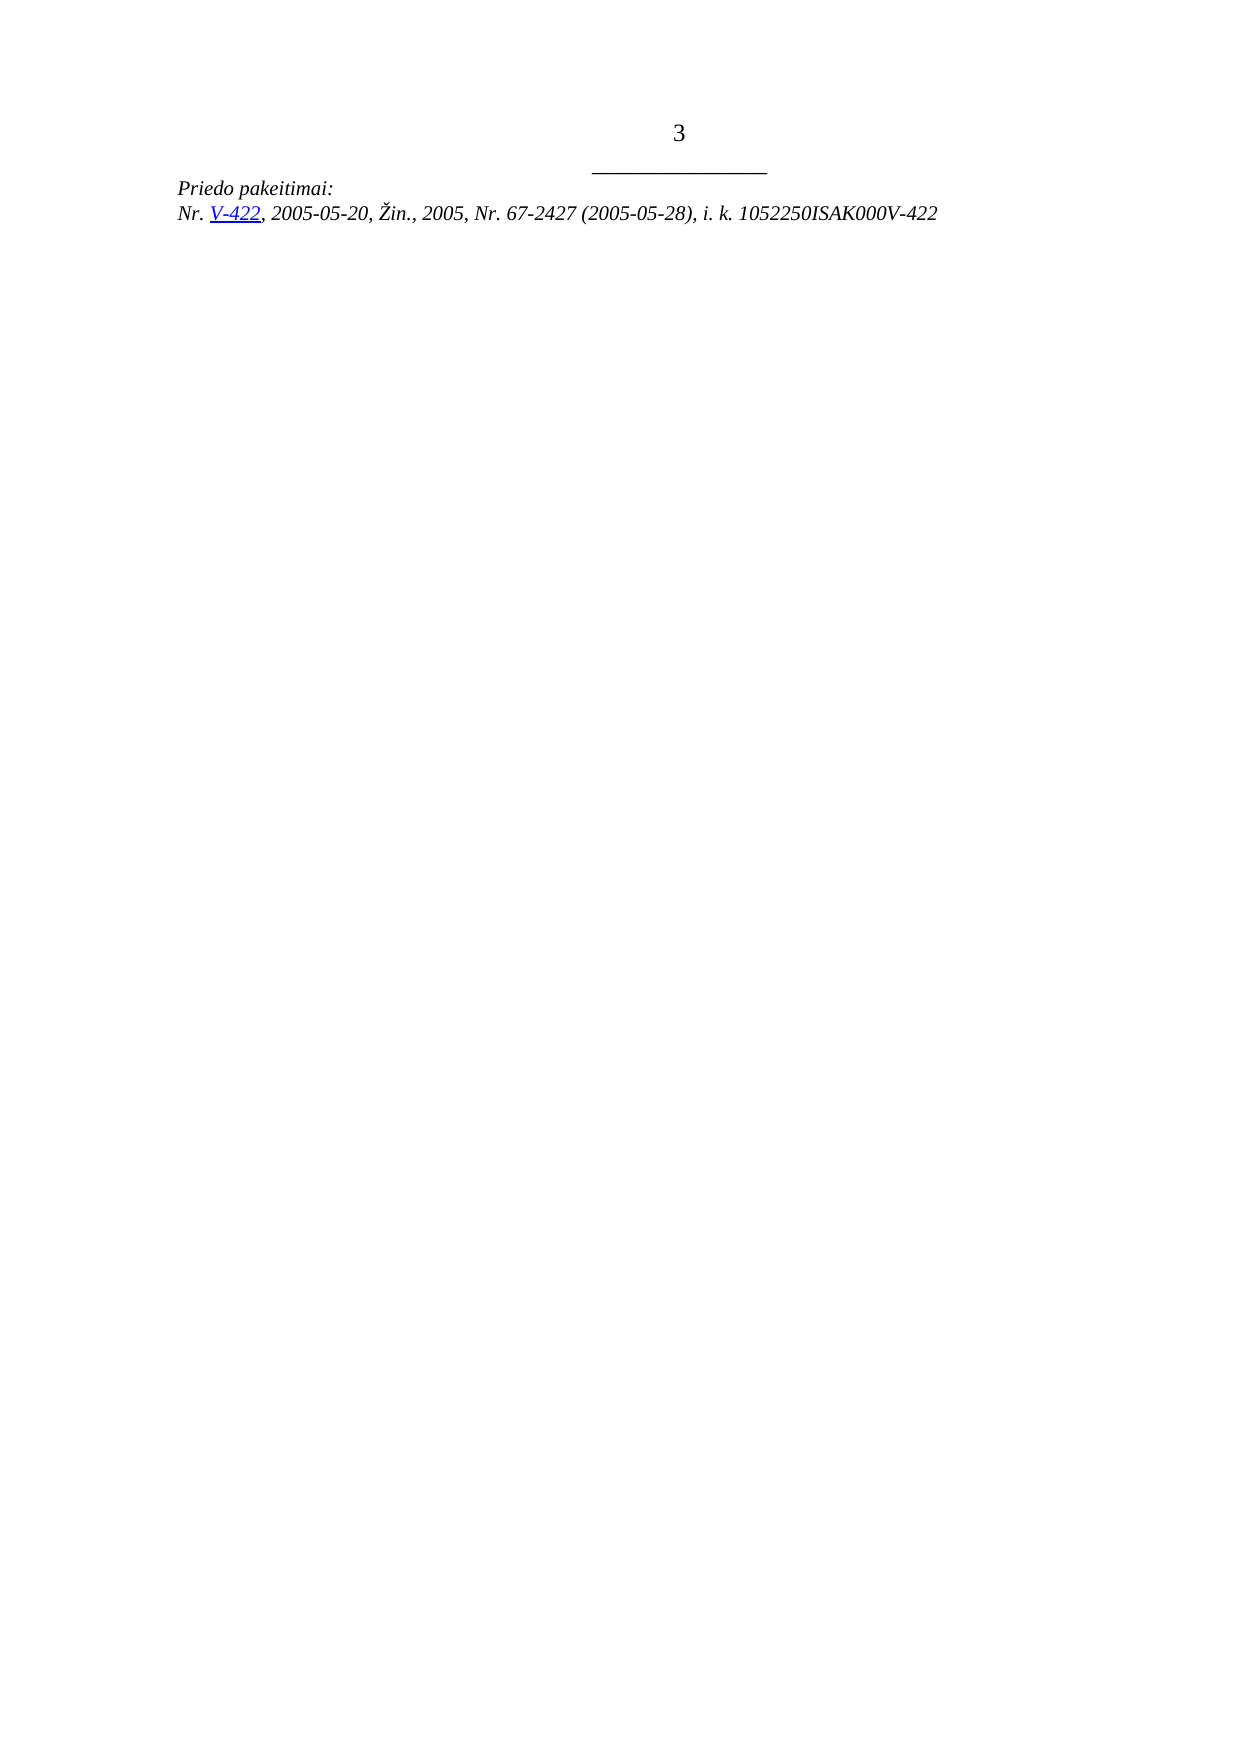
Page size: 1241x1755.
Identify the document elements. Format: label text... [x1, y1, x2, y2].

text Nr. V-422, 2005-05-20, Žin., 2005, Nr. 67-2427 (2005-05-28), i. k. 1052250ISAK000V-422 [177, 200, 1181, 224]
text Priedo pakeitimai: [177, 176, 1181, 200]
text ______________ [177, 148, 1181, 176]
